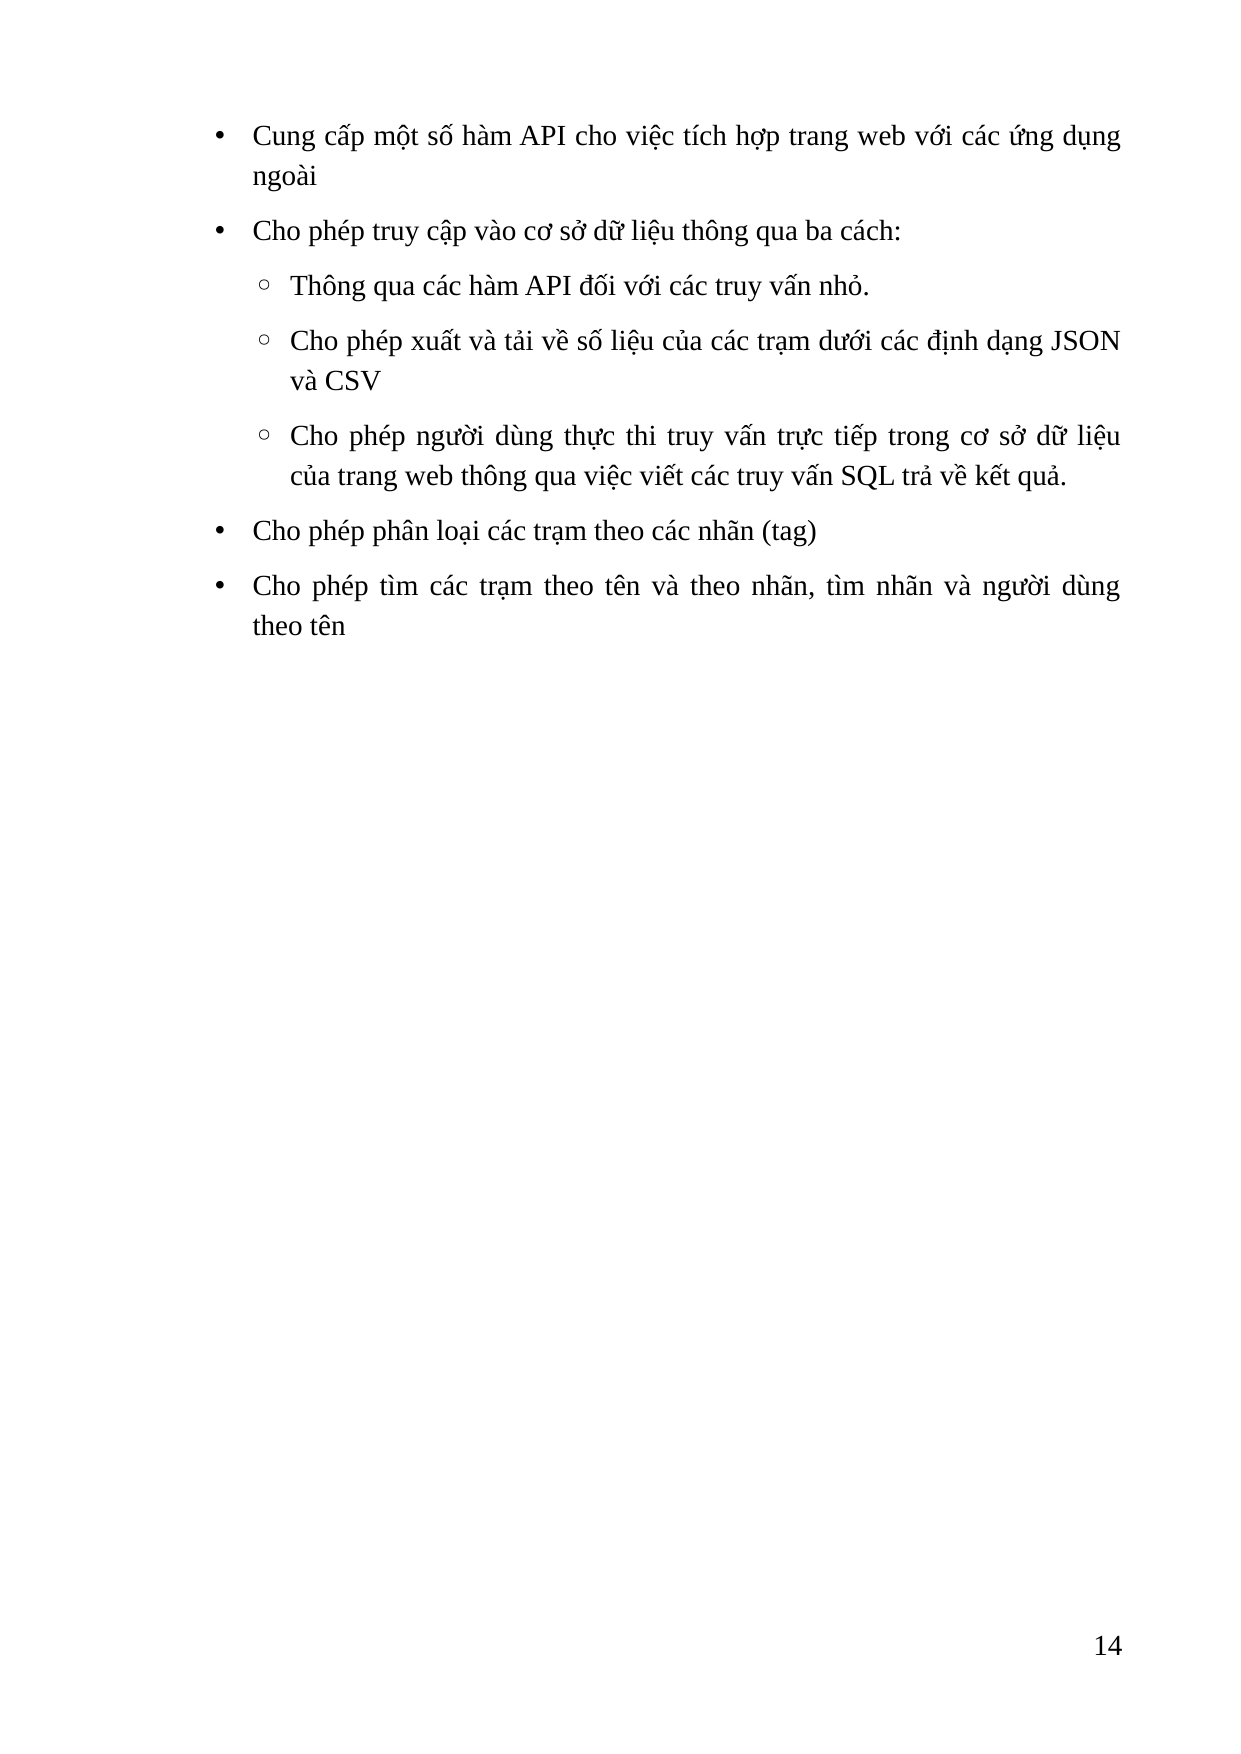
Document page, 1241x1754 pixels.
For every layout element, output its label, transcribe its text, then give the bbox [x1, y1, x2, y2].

list Cho phép truy cập vào cơ sở dữ liệu thông qua ba cách: [215, 213, 1122, 247]
list Cho phép xuất và tải về số liệu của các trạm dưới các định dạng JSON và CSV [252, 323, 1122, 397]
list Cho phép phân loại các trạm theo các nhãn (tag) [215, 513, 1122, 547]
list Cho phép tìm các trạm theo tên và theo nhãn, tìm nhãn và người dùng theo tên [215, 568, 1122, 642]
list Cho phép người dùng thực thi truy vấn trực tiếp trong cơ sở dữ liệu của trang web thông qua việc viết các truy vấn SQL trả về kết quả. [252, 418, 1122, 492]
list Thông qua các hàm API đối với các truy vấn nhỏ. [252, 268, 1122, 302]
list Cung cấp một số hàm API cho việc tích hợp trang web với các ứng dụng ngoài [215, 118, 1122, 192]
